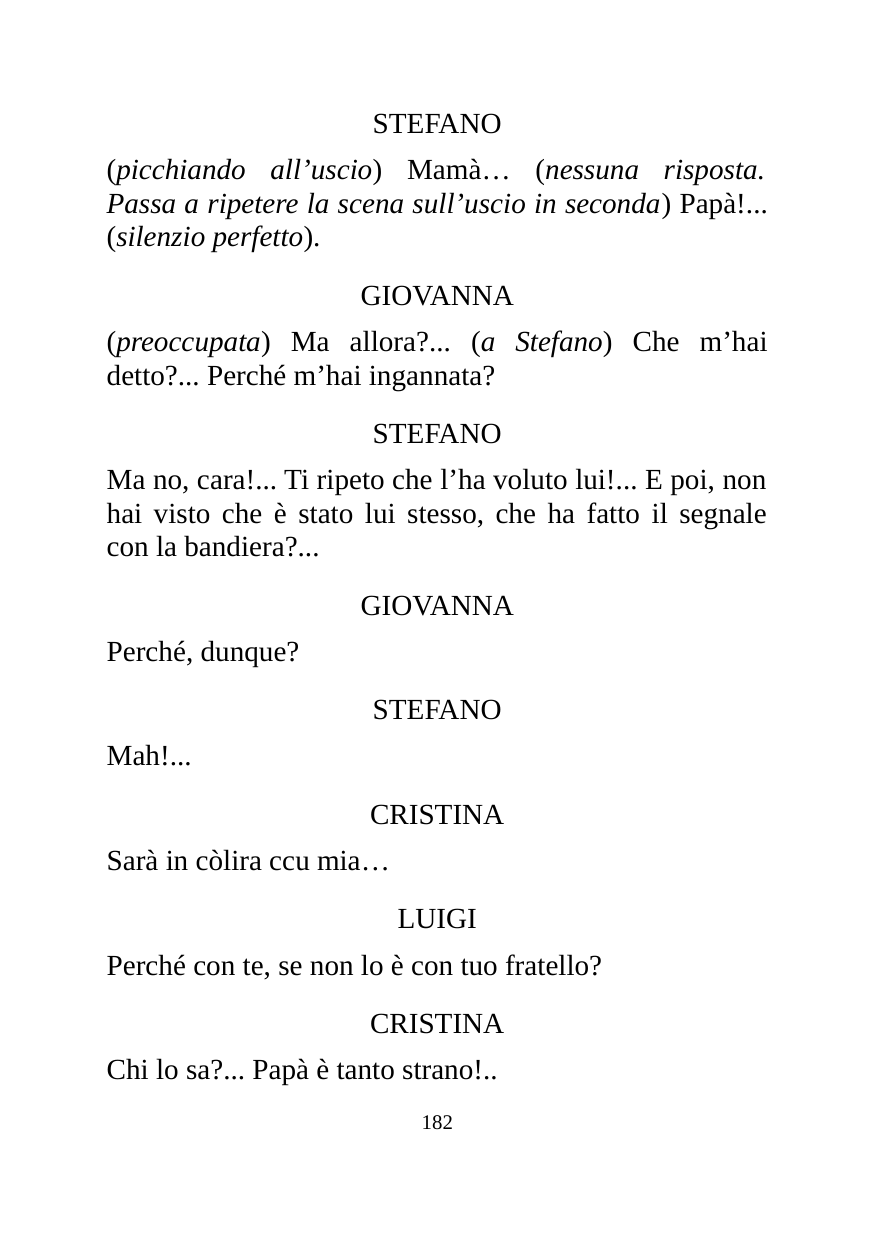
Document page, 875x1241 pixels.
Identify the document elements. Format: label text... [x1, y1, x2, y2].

text STEFANO [106, 106, 768, 140]
text Sarà in còlira ccu mia… [106, 843, 768, 877]
text GIOVANNA [106, 588, 768, 621]
text (picchiando all’uscio) Mamà… (nessuna risposta. Passa a ripetere la scena sull’uscio in seconda) Papà!... (silenzio perfetto). [106, 152, 768, 253]
text Perché con te, se non lo è con tuo fratello? [106, 948, 768, 981]
text CRISTINA [106, 797, 768, 831]
text Mah!... [106, 738, 768, 772]
text STEFANO [106, 416, 768, 450]
text CRISTINA [106, 1006, 768, 1040]
text STEFANO [106, 692, 768, 726]
text GIOVANNA [106, 278, 768, 312]
text (preoccupata) Ma allora?... (a Stefano) Che m’hai detto?... Perché m’hai ingannata? [106, 324, 768, 391]
text Ma no, cara!... Ti ripeto che l’ha voluto lui!... E poi, non hai visto che è stato lui stesso, che ha fatto il segnale con la bandiera?... [106, 462, 768, 563]
text LUIGI [106, 902, 768, 935]
text Chi lo sa?... Papà è tanto strano!.. [106, 1052, 768, 1086]
text Perché, dunque? [106, 634, 768, 667]
